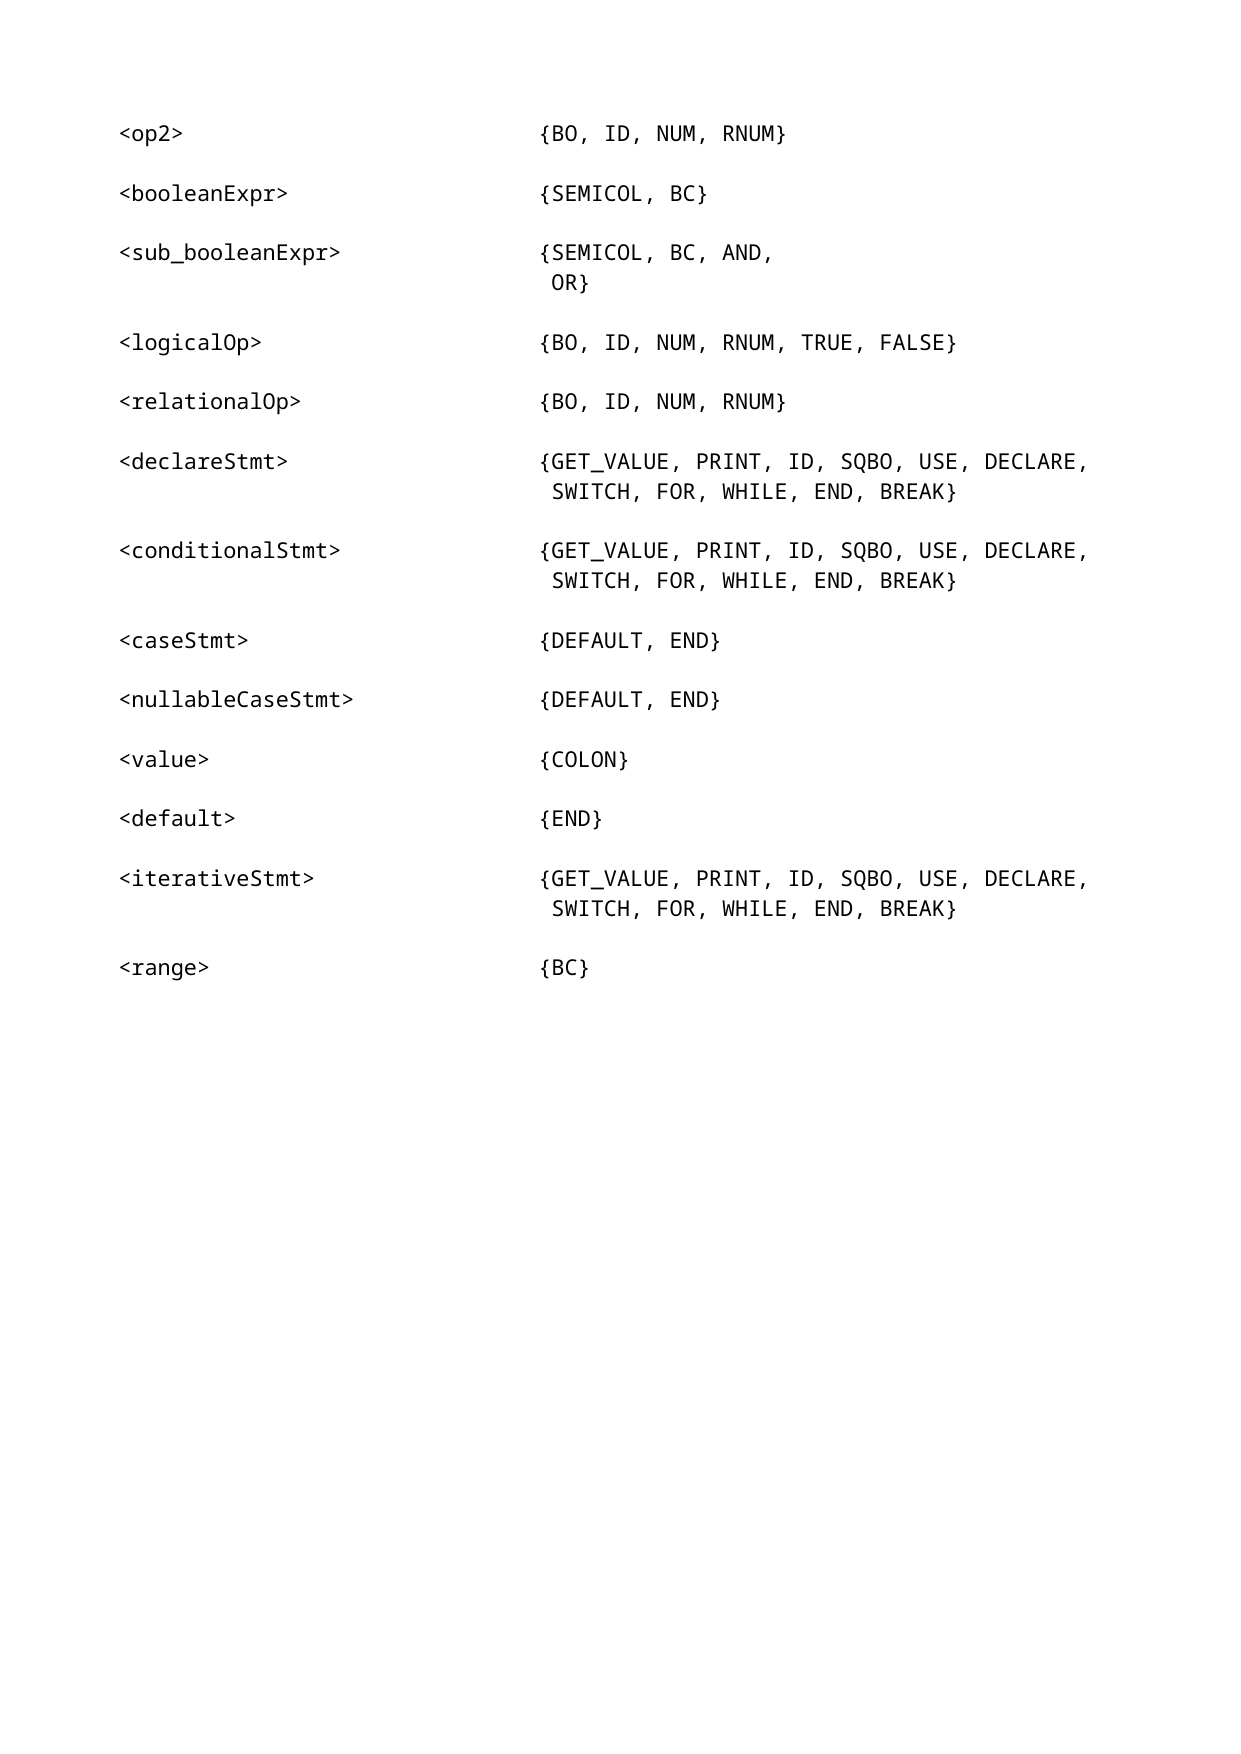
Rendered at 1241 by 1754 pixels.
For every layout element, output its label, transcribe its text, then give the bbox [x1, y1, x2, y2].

text <relationalOp> {BO, ID, NUM, RNUM} [118, 386, 1122, 416]
text <booleanExpr> {SEMICOL, BC} [118, 178, 1122, 207]
text <op2> {BO, ID, NUM, RNUM} [118, 118, 1122, 148]
text OR} [118, 267, 1122, 297]
text <value> {COLON} [118, 744, 1122, 773]
text <logicalOp> {BO, ID, NUM, RNUM, TRUE, FALSE} [118, 327, 1122, 356]
text SWITCH, FOR, WHILE, END, BREAK} [118, 893, 1122, 922]
text <declareStmt> {GET_VALUE, PRINT, ID, SQBO, USE, DECLARE, [118, 446, 1122, 476]
text <nullableCaseStmt> {DEFAULT, END} [118, 684, 1122, 714]
text <iterativeStmt> {GET_VALUE, PRINT, ID, SQBO, USE, DECLARE, [118, 863, 1122, 893]
text <default> {END} [118, 803, 1122, 833]
text <caseStmt> {DEFAULT, END} [118, 624, 1122, 654]
text <range> {BC} [118, 952, 1122, 982]
text <sub_booleanExpr> {SEMICOL, BC, AND, [118, 237, 1122, 267]
text SWITCH, FOR, WHILE, END, BREAK} [118, 476, 1122, 505]
text SWITCH, FOR, WHILE, END, BREAK} [118, 565, 1122, 595]
text <conditionalStmt> {GET_VALUE, PRINT, ID, SQBO, USE, DECLARE, [118, 535, 1122, 565]
